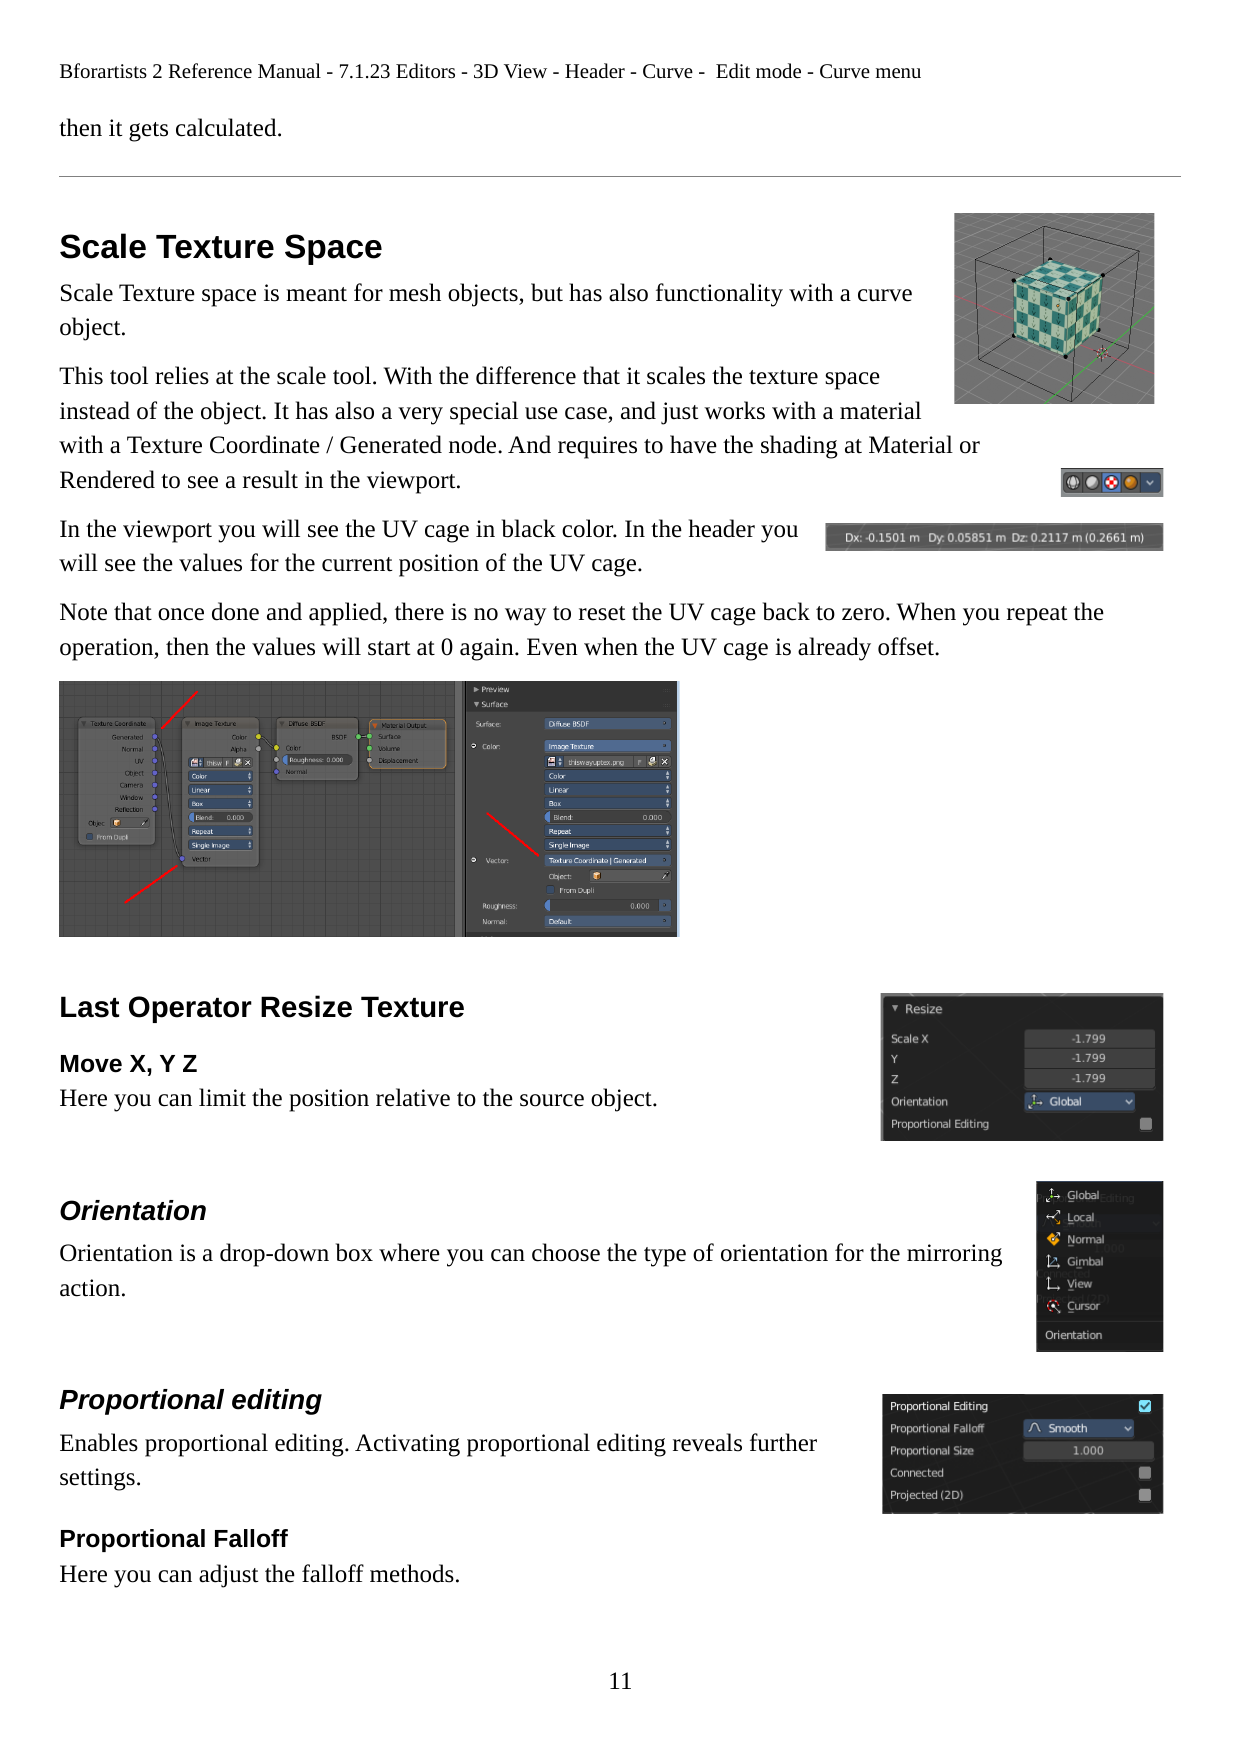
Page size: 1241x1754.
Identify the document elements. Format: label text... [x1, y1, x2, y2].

subtitle Last Operator Resize Texture [59, 990, 1181, 1024]
picture [954, 213, 1155, 404]
picture [59, 681, 680, 937]
text Here you can limit the position relative to the source object. [59, 1083, 880, 1112]
text In the viewport you will see the UV cage in black color. In the header you will see the values for the current position of the UV cage. [59, 514, 1181, 577]
picture [880, 993, 1164, 1141]
text then it gets calculated. [59, 113, 1181, 141]
subtitle [1155, 227, 1181, 265]
picture [825, 523, 1164, 551]
text Here you can adjust the falloff methods. [59, 1559, 1181, 1587]
text Orientation is a drop-down box where you can choose the type of orientation for the mirroring action. [59, 1238, 1036, 1302]
subtitle Proportional Falloff [59, 1524, 1181, 1552]
subtitle Orientation [59, 1194, 1036, 1226]
subtitle Proportional editing [59, 1383, 1181, 1415]
picture [1060, 468, 1164, 497]
subtitle [1164, 1049, 1181, 1077]
subtitle Scale Texture Space [59, 227, 954, 265]
subtitle [1164, 1194, 1181, 1226]
text This tool relies at the scale tool. With the difference that it scales the texture space instead of the object. It has also a very special use case, and just works with a material with a Texture Coordinate / Generated node. And requires to have the shading at Material or Rendered to see a result in the viewport. [59, 361, 1181, 493]
text Note that once done and applied, there is no way to reset the UV cage back to zero. When you repeat the operation, then the values will start at 0 again. Even when the UV cage is already offset. [59, 597, 1181, 661]
text Enables proportional editing. Activating proportional editing reveals further settings. [59, 1428, 882, 1491]
picture [1036, 1181, 1164, 1352]
picture [882, 1394, 1164, 1514]
subtitle Move X, Y Z [59, 1049, 880, 1077]
text Scale Texture space is meant for mesh objects, but has also functionality with a curve object. [59, 278, 954, 341]
